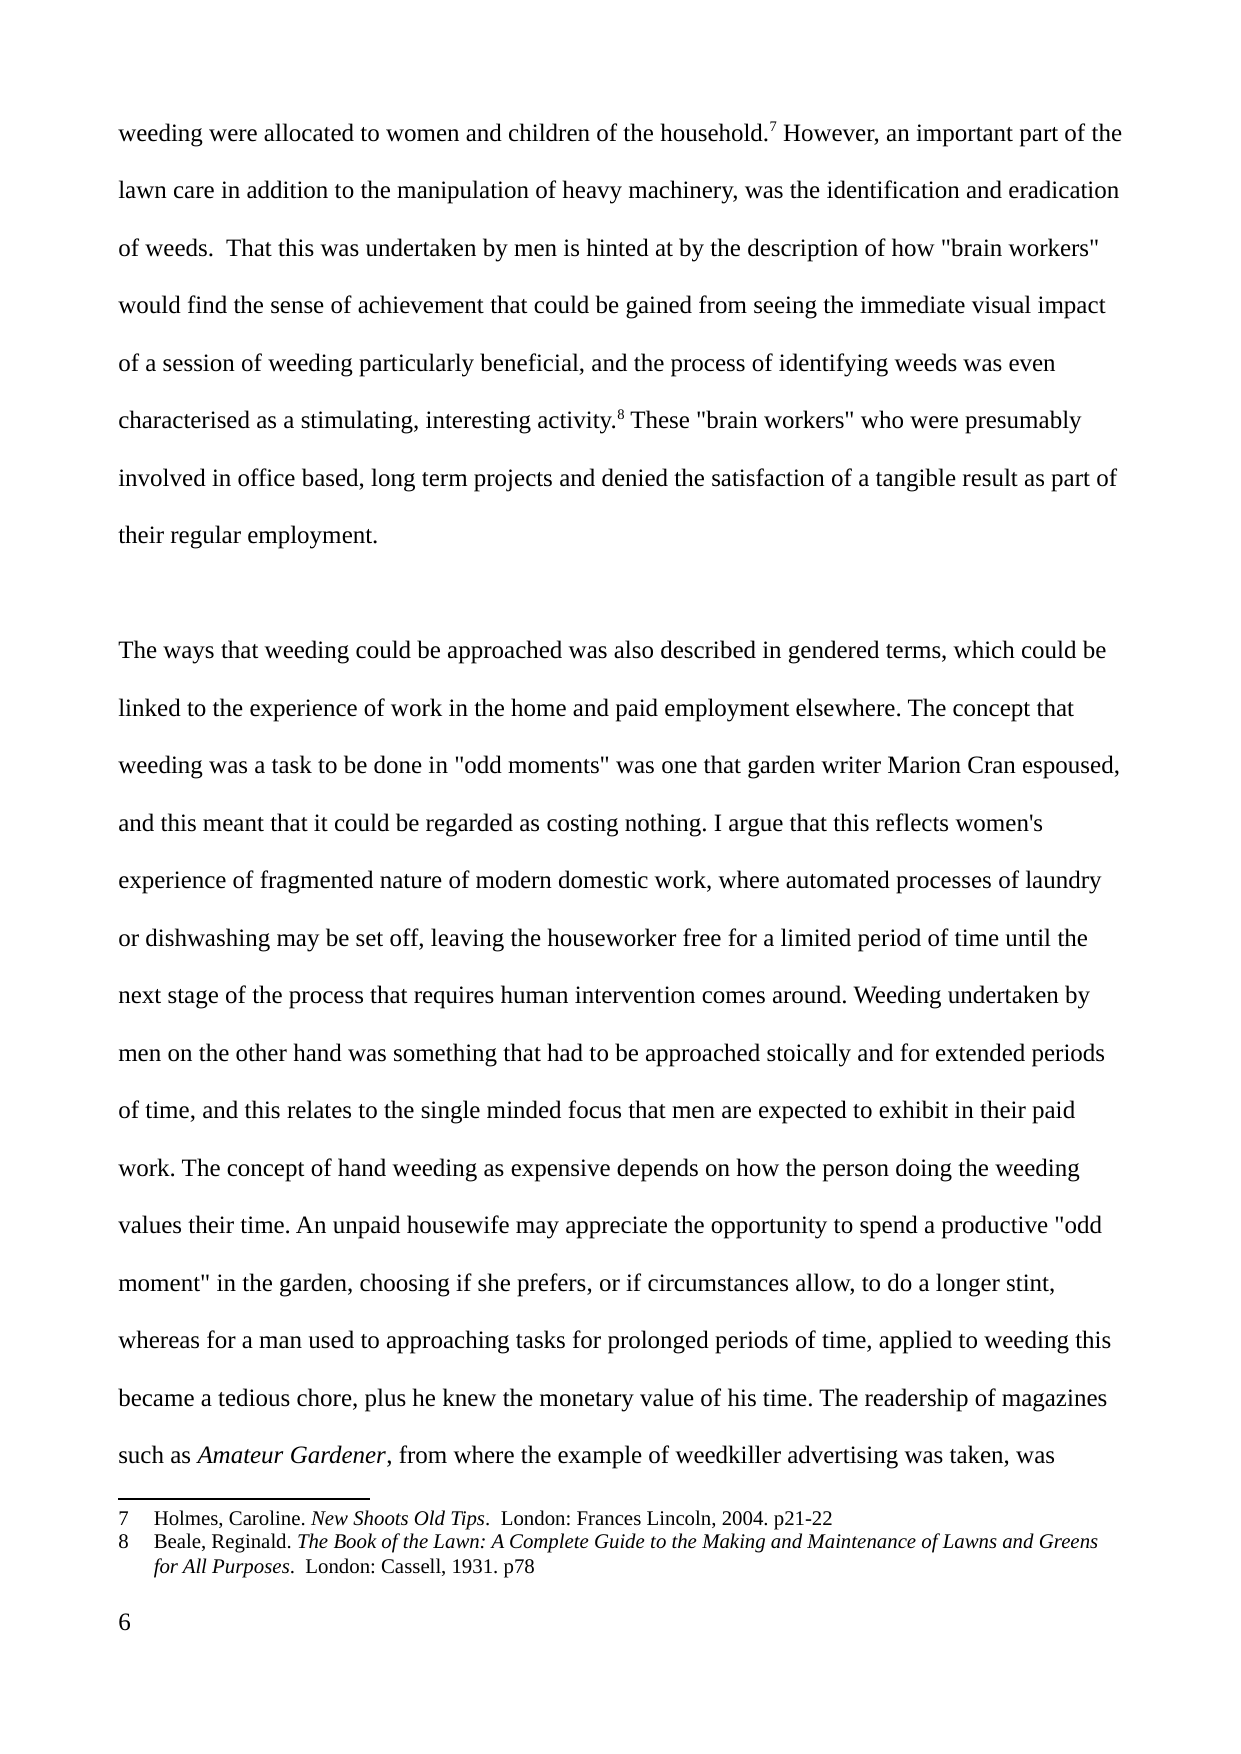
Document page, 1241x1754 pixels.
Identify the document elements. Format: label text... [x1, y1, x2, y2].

text weeding were allocated to women and children of the household. However, an important part of the lawn care in addition to the manipulation of heavy machinery, was the identification and eradication of weeds. That this was undertaken by men is hinted at by the description of how "brain workers" would find the sense of achievement that could be gained from seeing the immediate visual impact of a session of weeding particularly beneficial, and the process of identifying weeds was even characterised as a stimulating, interesting activity. These "brain workers" who were presumably involved in office based, long term projects and denied the satisfaction of a tangible result as part of their regular employment. [118, 118, 1122, 549]
text Beale, Reginald. The Book of the Lawn: A Complete Guide to the Making and Maintenance of Lawns and Greens for All Purposes. London: Cassell, 1931. p78 [118, 1529, 1122, 1578]
text The ways that weeding could be approached was also described in gendered terms, which could be linked to the experience of work in the home and paid employment elsewhere. The concept that weeding was a task to be done in "odd moments" was one that garden writer Marion Cran espoused, and this meant that it could be regarded as costing nothing. I argue that this reflects women's experience of fragmented nature of modern domestic work, where automated processes of laundry or dishwashing may be set off, leaving the houseworker free for a limited period of time until the next stage of the process that requires human intervention comes around. Weeding undertaken by men on the other hand was something that had to be approached stoically and for extended periods of time, and this relates to the single minded focus that men are expected to exhibit in their paid work. The concept of hand weeding as expensive depends on how the person doing the weeding values their time. An unpaid housewife may appreciate the opportunity to spend a productive "odd moment" in the garden, choosing if she prefers, or if circumstances allow, to do a longer stint, whereas for a man used to approaching tasks for prolonged periods of time, applied to weeding this became a tedious chore, plus he knew the monetary value of his time. The readership of magazines such as Amateur Gardener, from where the example of weedkiller advertising was taken, was [118, 636, 1122, 1469]
text Holmes, Caroline. New Shoots Old Tips. London: Frances Lincoln, 2004. p21-22 [118, 1505, 1122, 1529]
